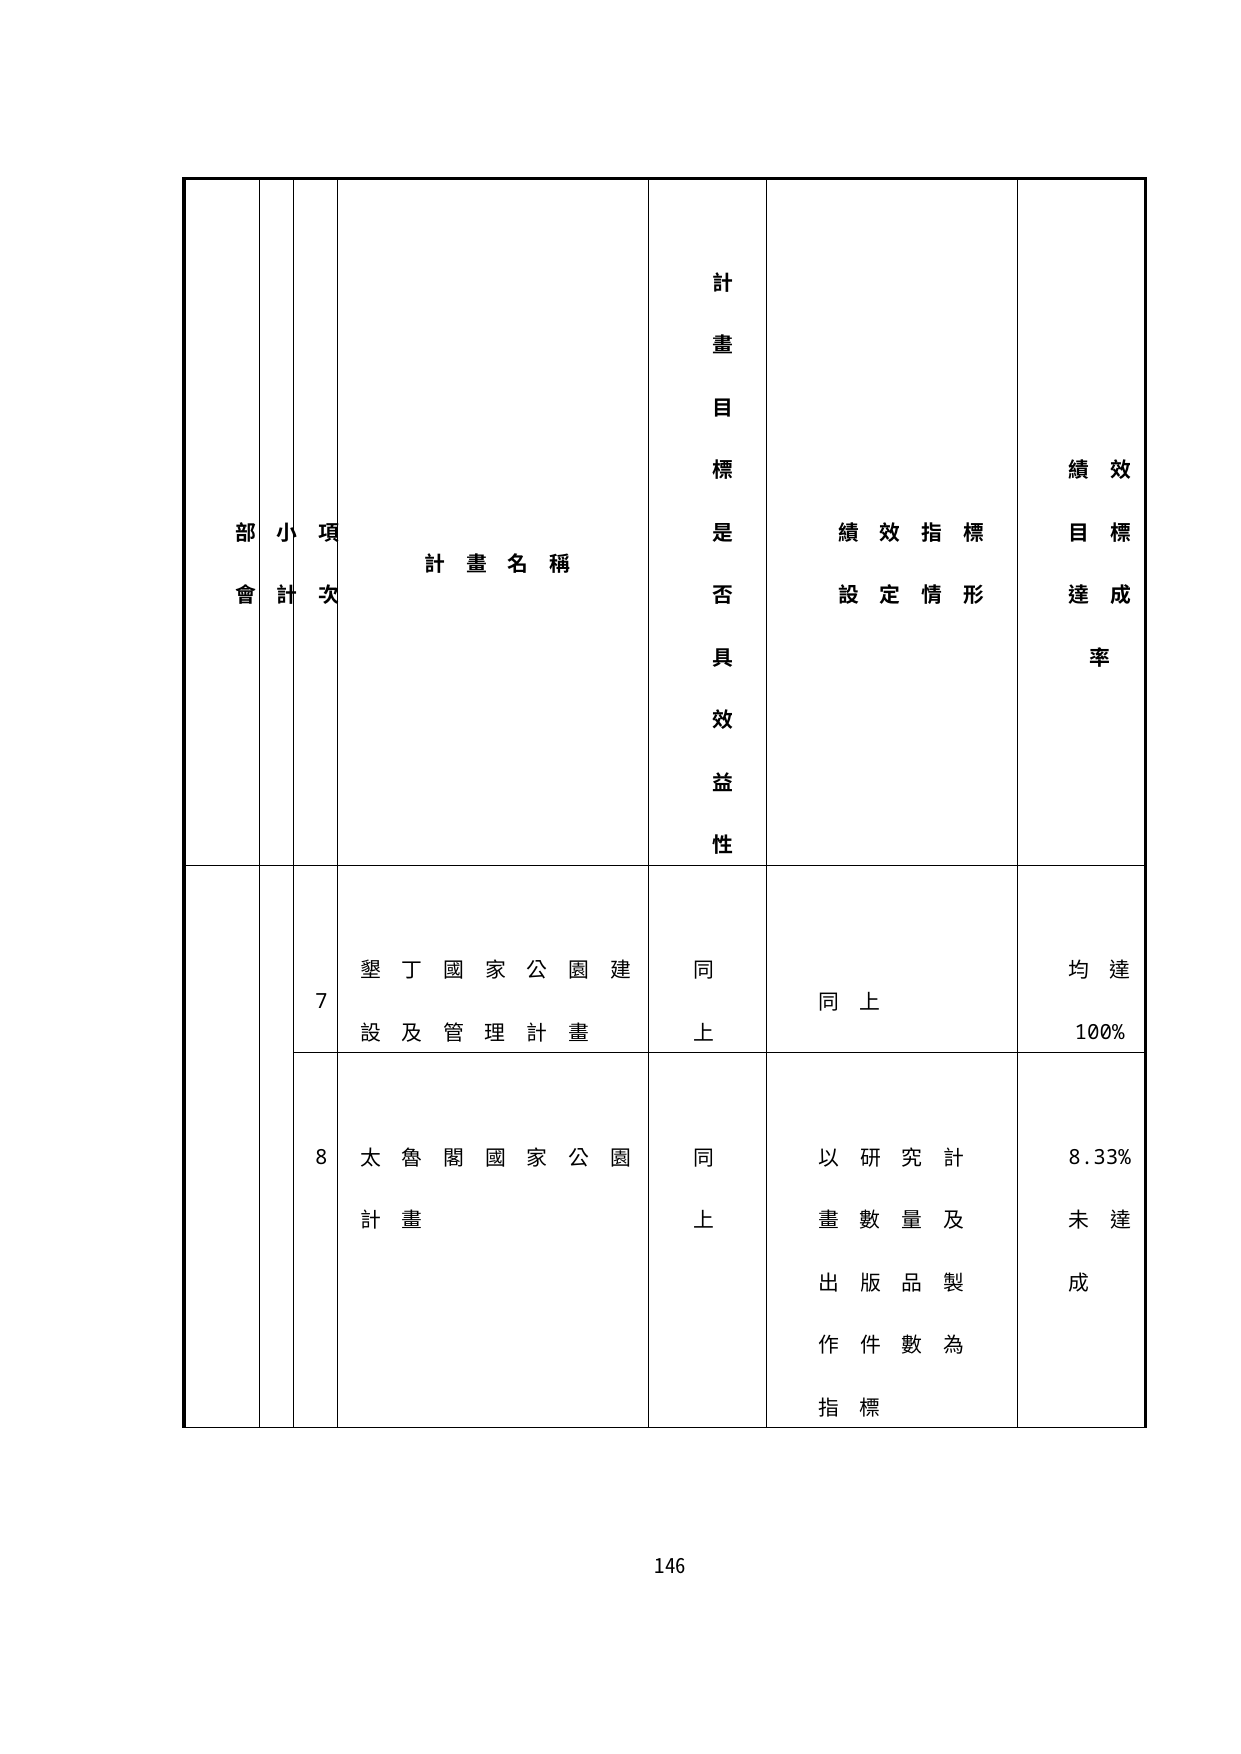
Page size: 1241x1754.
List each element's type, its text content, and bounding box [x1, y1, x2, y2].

table_cell [260, 866, 293, 1427]
table_header 項次 [294, 180, 337, 865]
table_cell [186, 866, 259, 1427]
table_cell 7 [294, 866, 337, 1052]
table_header 計畫名稱 [338, 180, 648, 865]
table_cell 太魯閣國家公園計畫 [338, 1053, 648, 1427]
table_cell 同上 [649, 866, 766, 1052]
table_header 部會 [186, 180, 259, 865]
table_header 小計 [260, 180, 293, 865]
table_cell 以研究計畫數量及出版品製作件數為指標 [767, 1053, 1017, 1427]
table_cell 同上 [767, 866, 1017, 1052]
table_cell 8 [294, 1053, 337, 1427]
table_header 計畫目標是否具效益性 [649, 180, 766, 865]
table_cell 8.33%未達成 [1018, 1053, 1144, 1427]
table_cell 均達100% [1018, 866, 1144, 1052]
table_header 績效目標達成率 [1018, 180, 1144, 865]
table_cell 同上 [649, 1053, 766, 1427]
table_cell 墾丁國家公園建設及管理計畫 [338, 866, 648, 1052]
table_header 績效指標設定情形 [767, 180, 1017, 865]
